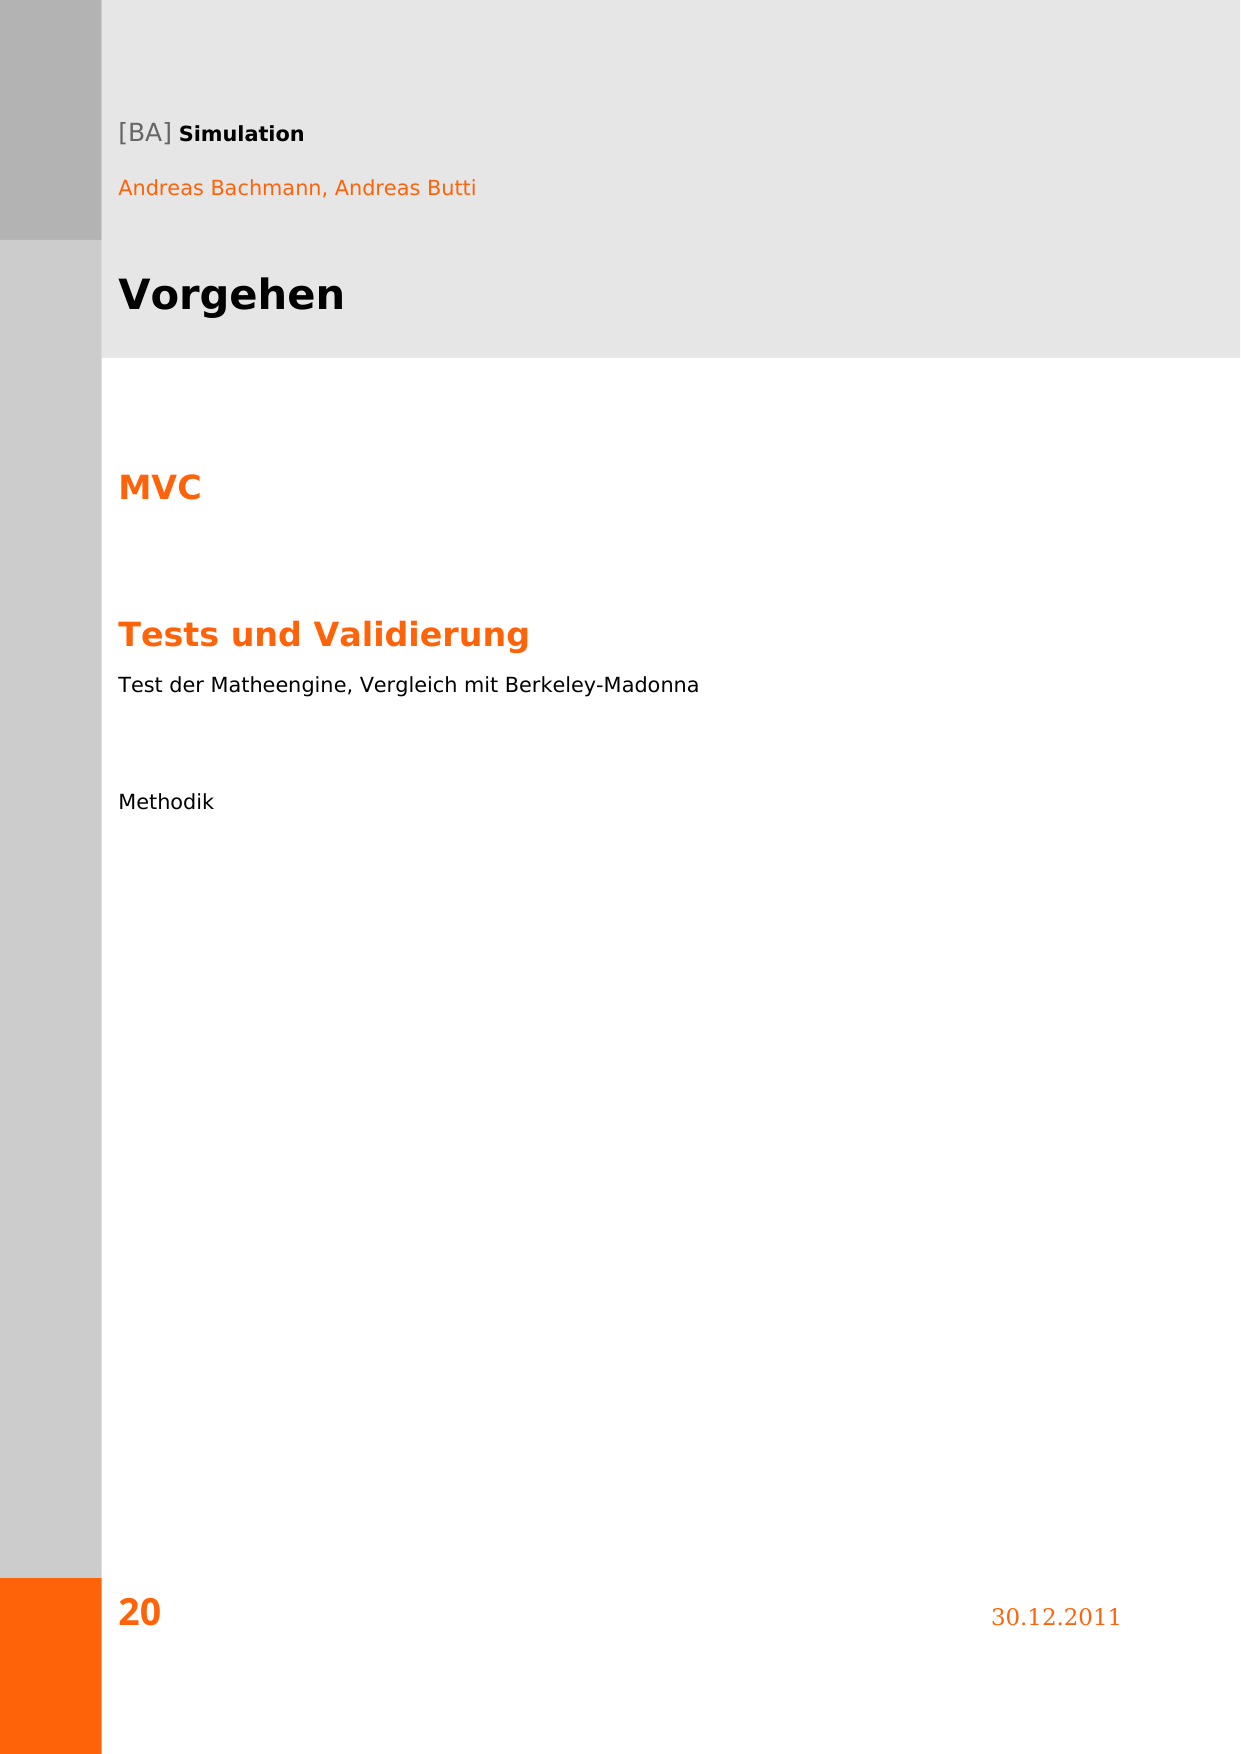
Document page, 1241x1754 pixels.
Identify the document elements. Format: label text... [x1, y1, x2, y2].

text Test der Matheengine, Vergleich mit Berkeley-Madonna [118, 673, 1122, 697]
text Methodik [118, 790, 1122, 814]
subtitle MVC [118, 469, 1122, 508]
subtitle Tests und Validierung [118, 616, 1122, 655]
